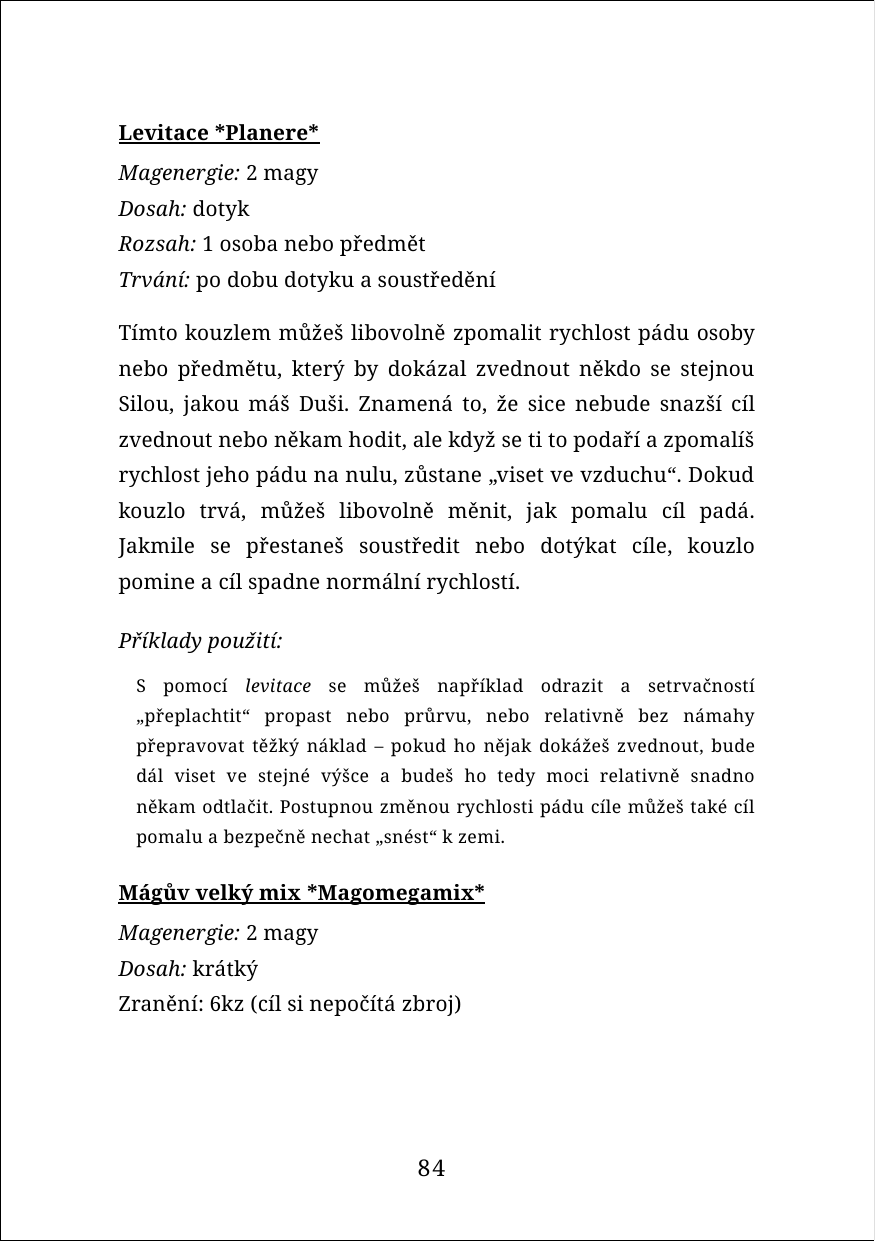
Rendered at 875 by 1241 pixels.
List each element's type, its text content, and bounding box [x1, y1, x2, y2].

subtitle Levitace *Planere* [118, 118, 756, 147]
text Tímto kouzlem můžeš libovolně zpomalit rychlost pádu osoby nebo předmětu, který by dokázal zvednout někdo se stejnou Silou, jakou máš Duši. Znamená to, že sice nebude snazší cíl zvednout nebo někam hodit, ale když se ti to podaří a zpomalíš rychlost jeho pádu na nulu, zůstane „viset ve vzduchu“. Dokud kouzlo trvá, můžeš libovolně měnit, jak pomalu cíl padá. Jakmile se přestaneš soustředit nebo dotýkat cíle, kouzlo pomine a cíl spadne normální rychlostí. [118, 318, 756, 595]
text Příklady použití: [118, 626, 756, 654]
text S pomocí levitace se můžeš například odrazit a setrvačností „přeplachtit“ propast nebo průrvu, nebo relativně bez námahy přepravovat těžký náklad – pokud ho nějak dokážeš zvednout, bude dál viset ve stejné výšce a budeš ho tedy moci relativně snadno někam odtlačit. Postupnou změnou rychlosti pádu cíle můžeš také cíl pomalu a bezpečně nechat „snést“ k zemi. [136, 673, 756, 848]
text Magenergie: 2 magy Dosah: krátký Zranění: 6kz (cíl si nepočítá zbroj) [118, 918, 756, 1018]
subtitle Mágův velký mix *Magomegamix* [118, 878, 756, 907]
text Magenergie: 2 magy Dosah: dotyk Rozsah: 1 osoba nebo předmět Trvání: po dobu dotyku a soustředění [118, 158, 756, 293]
